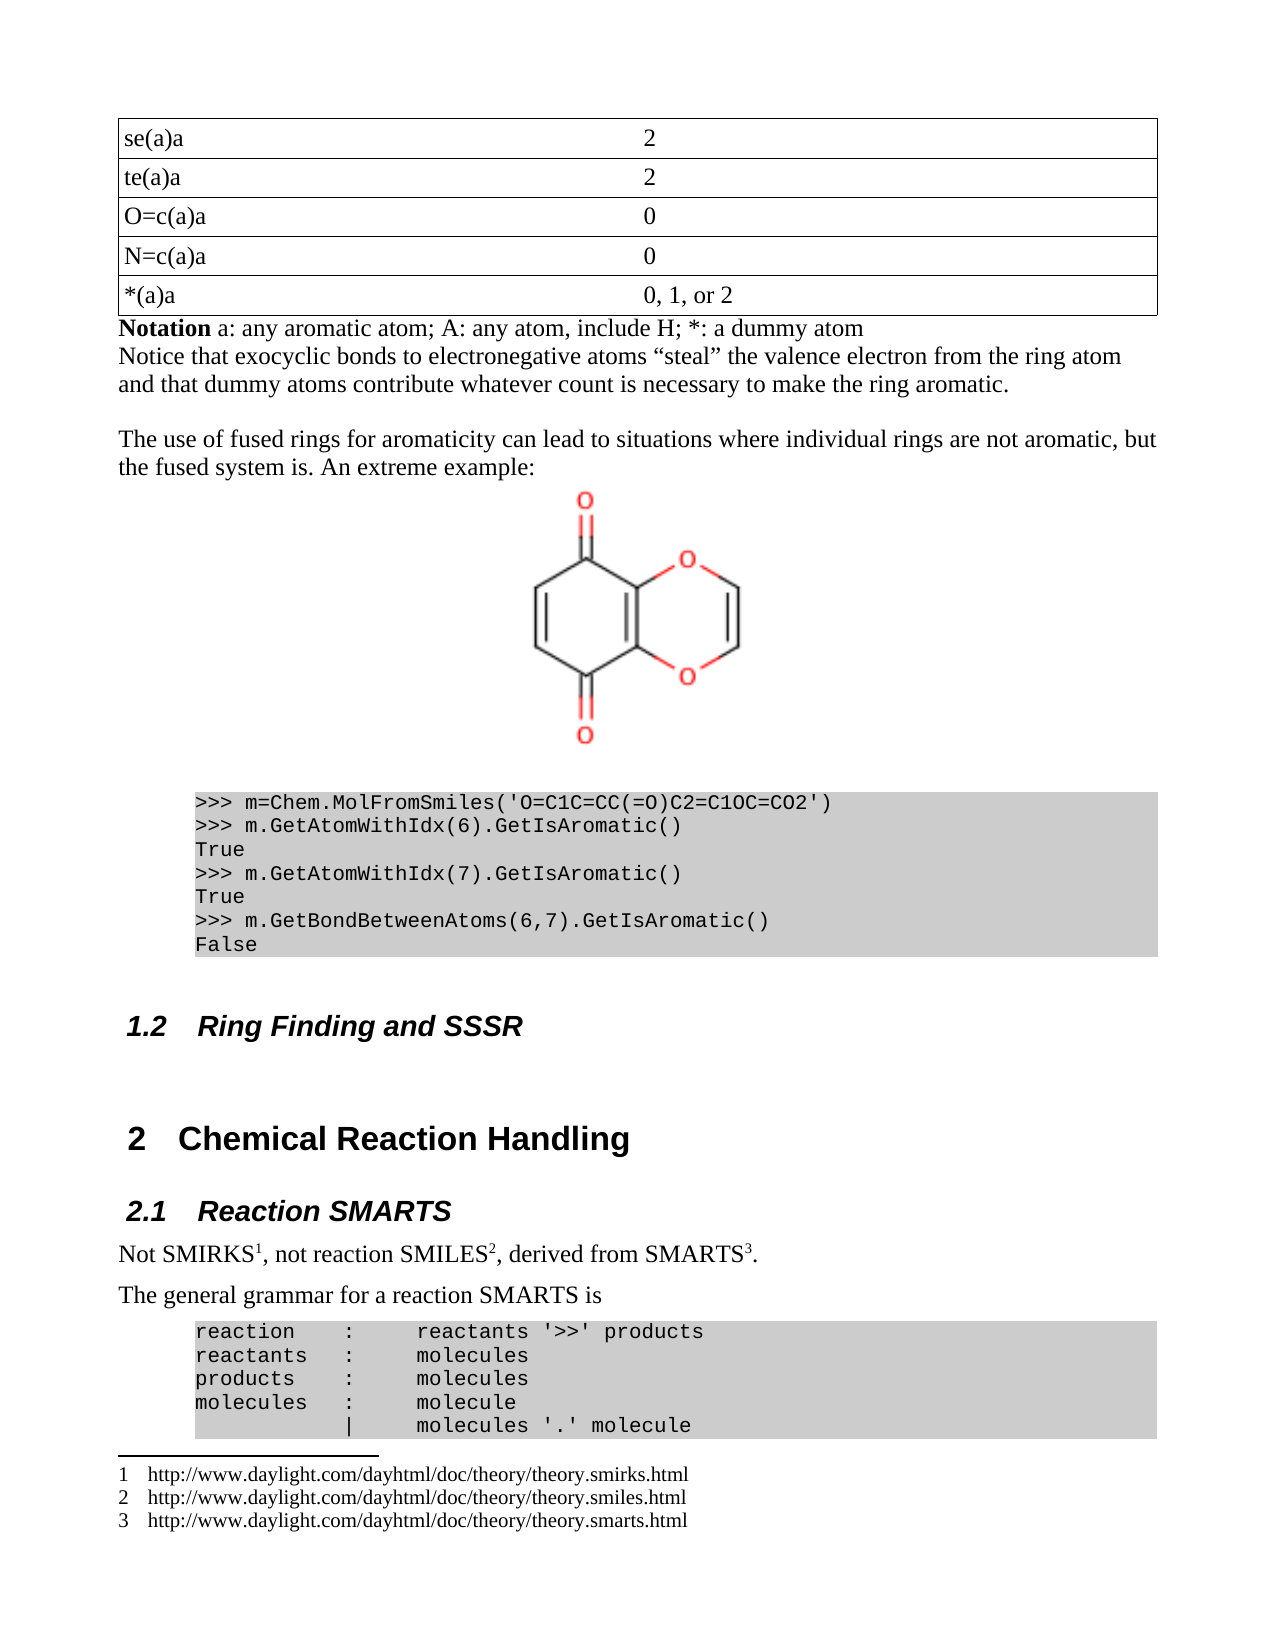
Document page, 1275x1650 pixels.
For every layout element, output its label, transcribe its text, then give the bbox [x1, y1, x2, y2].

text Notation a: any aromatic atom; A: any atom, include H; *: a dummy atom [118, 316, 1157, 342]
table_cell 2 [638, 159, 1157, 197]
text http://www.daylight.com/dayhtml/doc/theory/theory.smarts.html [118, 1509, 1157, 1532]
text True [195, 886, 1158, 910]
table_cell 0, 1, or 2 [638, 276, 1157, 314]
text The general grammar for a reaction SMARTS is [118, 1281, 1157, 1308]
subtitle Ring Finding and SSSR [118, 1010, 1157, 1043]
table_cell 0 [638, 198, 1157, 236]
picture [508, 480, 767, 765]
subtitle Reaction SMARTS [118, 1195, 1157, 1228]
text The use of fused rings for aromaticity can lead to situations where individual rings are not aromatic, but the fused system is. An extreme example: [118, 425, 1157, 481]
subtitle Chemical Reaction Handling [118, 1120, 1157, 1158]
text http://www.daylight.com/dayhtml/doc/theory/theory.smiles.html [118, 1486, 1157, 1509]
text reaction : reactants '>>' products [195, 1321, 1157, 1344]
text True [195, 839, 1158, 863]
text Notice that exocyclic bonds to electronegative atoms “steal” the valence electron from the ring atom and that dummy atoms contribute whatever count is necessary to make the ring aromatic. [118, 342, 1157, 398]
text >>> m.GetAtomWithIdx(7).GetIsAromatic() [195, 863, 1158, 886]
table_cell te(a)a [119, 159, 637, 197]
table_cell O=c(a)a [119, 198, 637, 236]
text | molecules '.' molecule [195, 1416, 1157, 1439]
text >>> m=Chem.MolFromSmiles('O=C1C=CC(=O)C2=C1OC=CO2') [195, 792, 1158, 816]
text http://www.daylight.com/dayhtml/doc/theory/theory.smirks.html [118, 1462, 1157, 1486]
text products : molecules [195, 1368, 1157, 1392]
text molecules : molecule [195, 1392, 1157, 1416]
table_cell 0 [638, 237, 1157, 275]
text >>> m.GetBondBetweenAtoms(6,7).GetIsAromatic() [195, 910, 1158, 934]
table_cell 2 [638, 119, 1157, 157]
text reactants : molecules [195, 1344, 1157, 1368]
text >>> m.GetAtomWithIdx(6).GetIsAromatic() [195, 816, 1158, 839]
table_cell *(a)a [119, 276, 637, 314]
text Not SMIRKS, not reaction SMILES, derived from SMARTS. [118, 1241, 1157, 1268]
table_cell N=c(a)a [119, 237, 637, 275]
table_cell se(a)a [119, 119, 637, 157]
text False [195, 934, 1158, 957]
